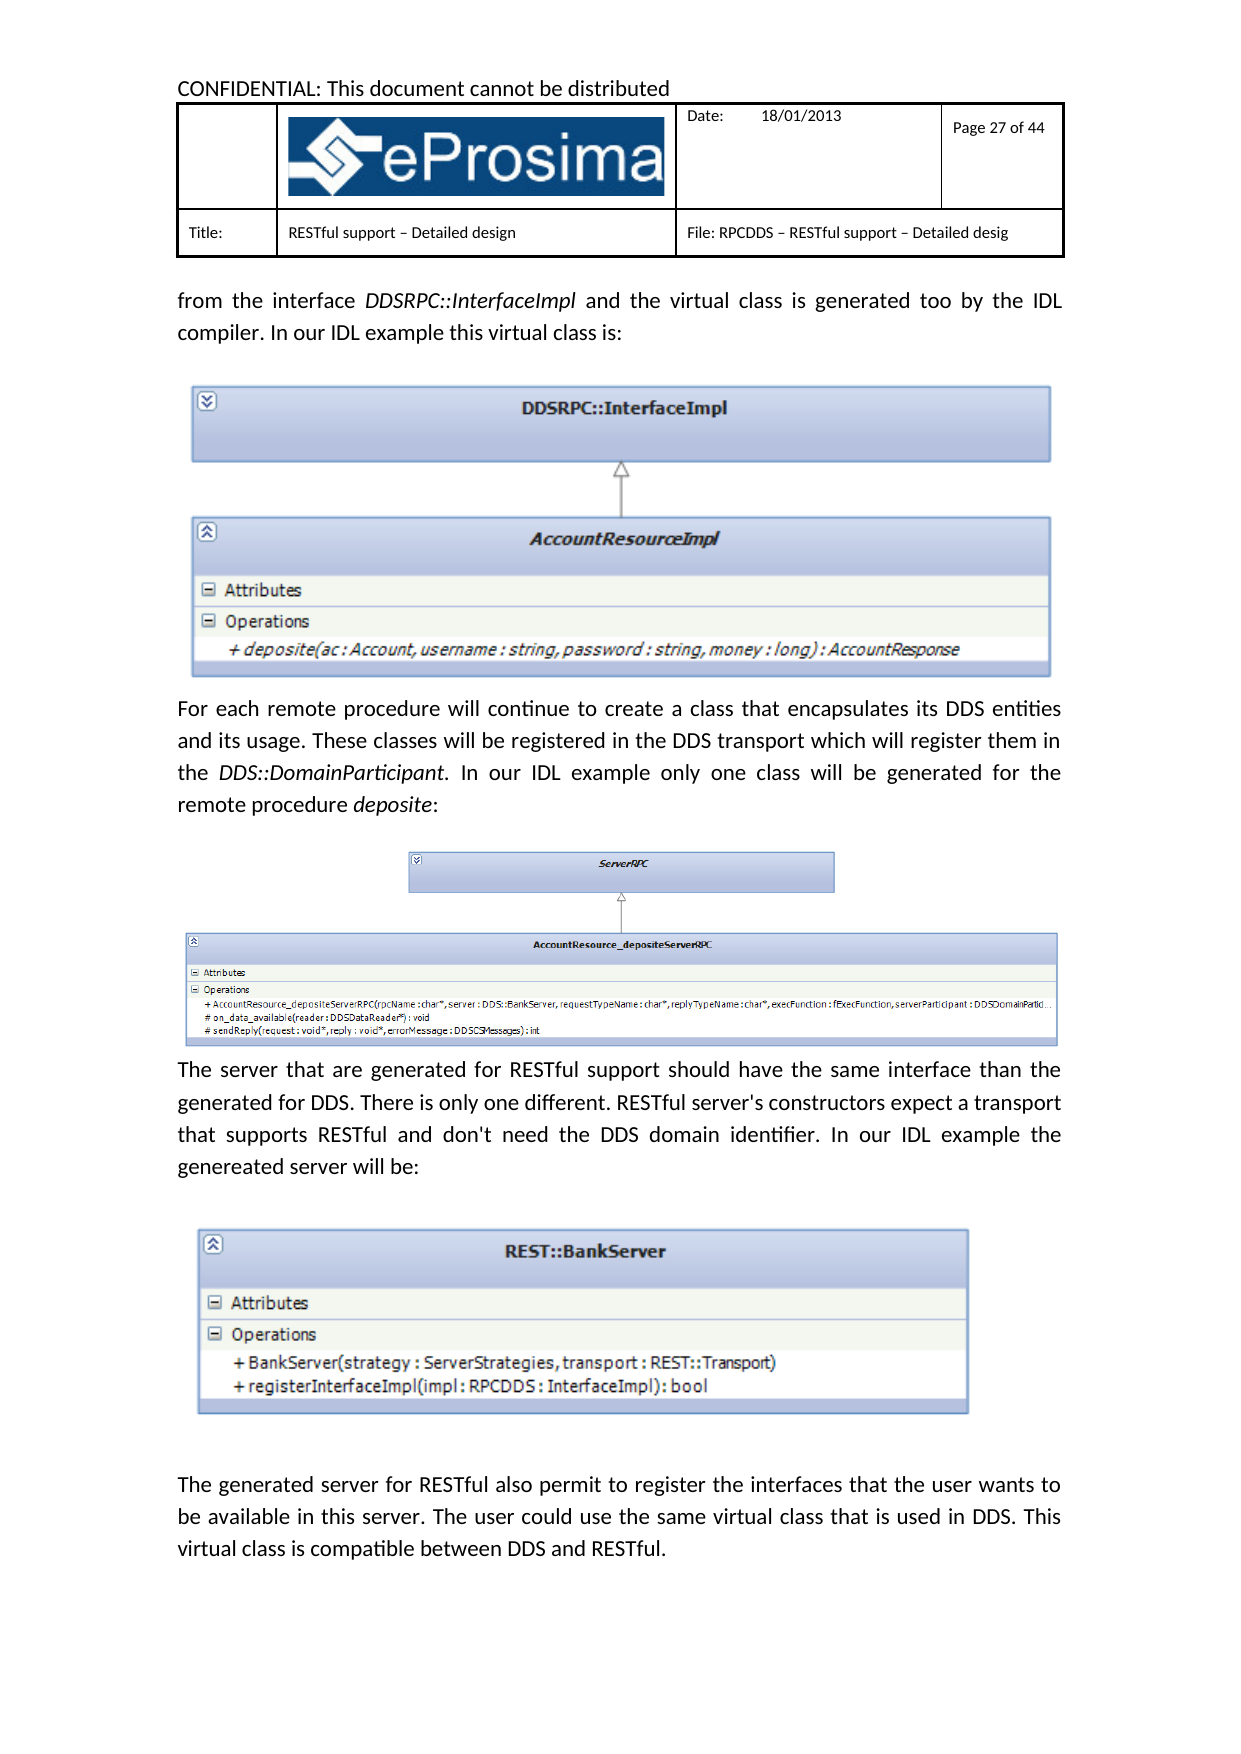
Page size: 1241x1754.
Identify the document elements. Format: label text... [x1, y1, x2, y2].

text from the interface DDSRPC::InterfaceImpl and the virtual class is generated too by the IDL compiler. In our IDL example this virtual class is: [177, 286, 1063, 346]
picture [288, 117, 665, 196]
text The generated server for RESTful also permit to register the interfaces that the user wants to be available in this server. The user could use the same virtual class that is used in DDS. This virtual class is compatible between DDS and RESTful. [177, 1470, 1063, 1563]
text For each remote procedure will continue to create a class that encapsulates its DDS entities and its usage. These classes will be registered in the DDS transport which will register them in the DDS::DomainParticipant. In our IDL example only one class will be generated for the remote procedure deposite: [177, 690, 1063, 818]
text The server that are generated for RESTful support should have the same interface than the generated for DDS. There is only one different. RESTful server's constructors expect a transport that supports RESTful and don't need the DDS domain identifier. In our IDL example the genereated server will be: [177, 1052, 1063, 1180]
picture [177, 371, 1063, 690]
picture [177, 843, 1063, 1052]
picture [183, 1214, 982, 1427]
